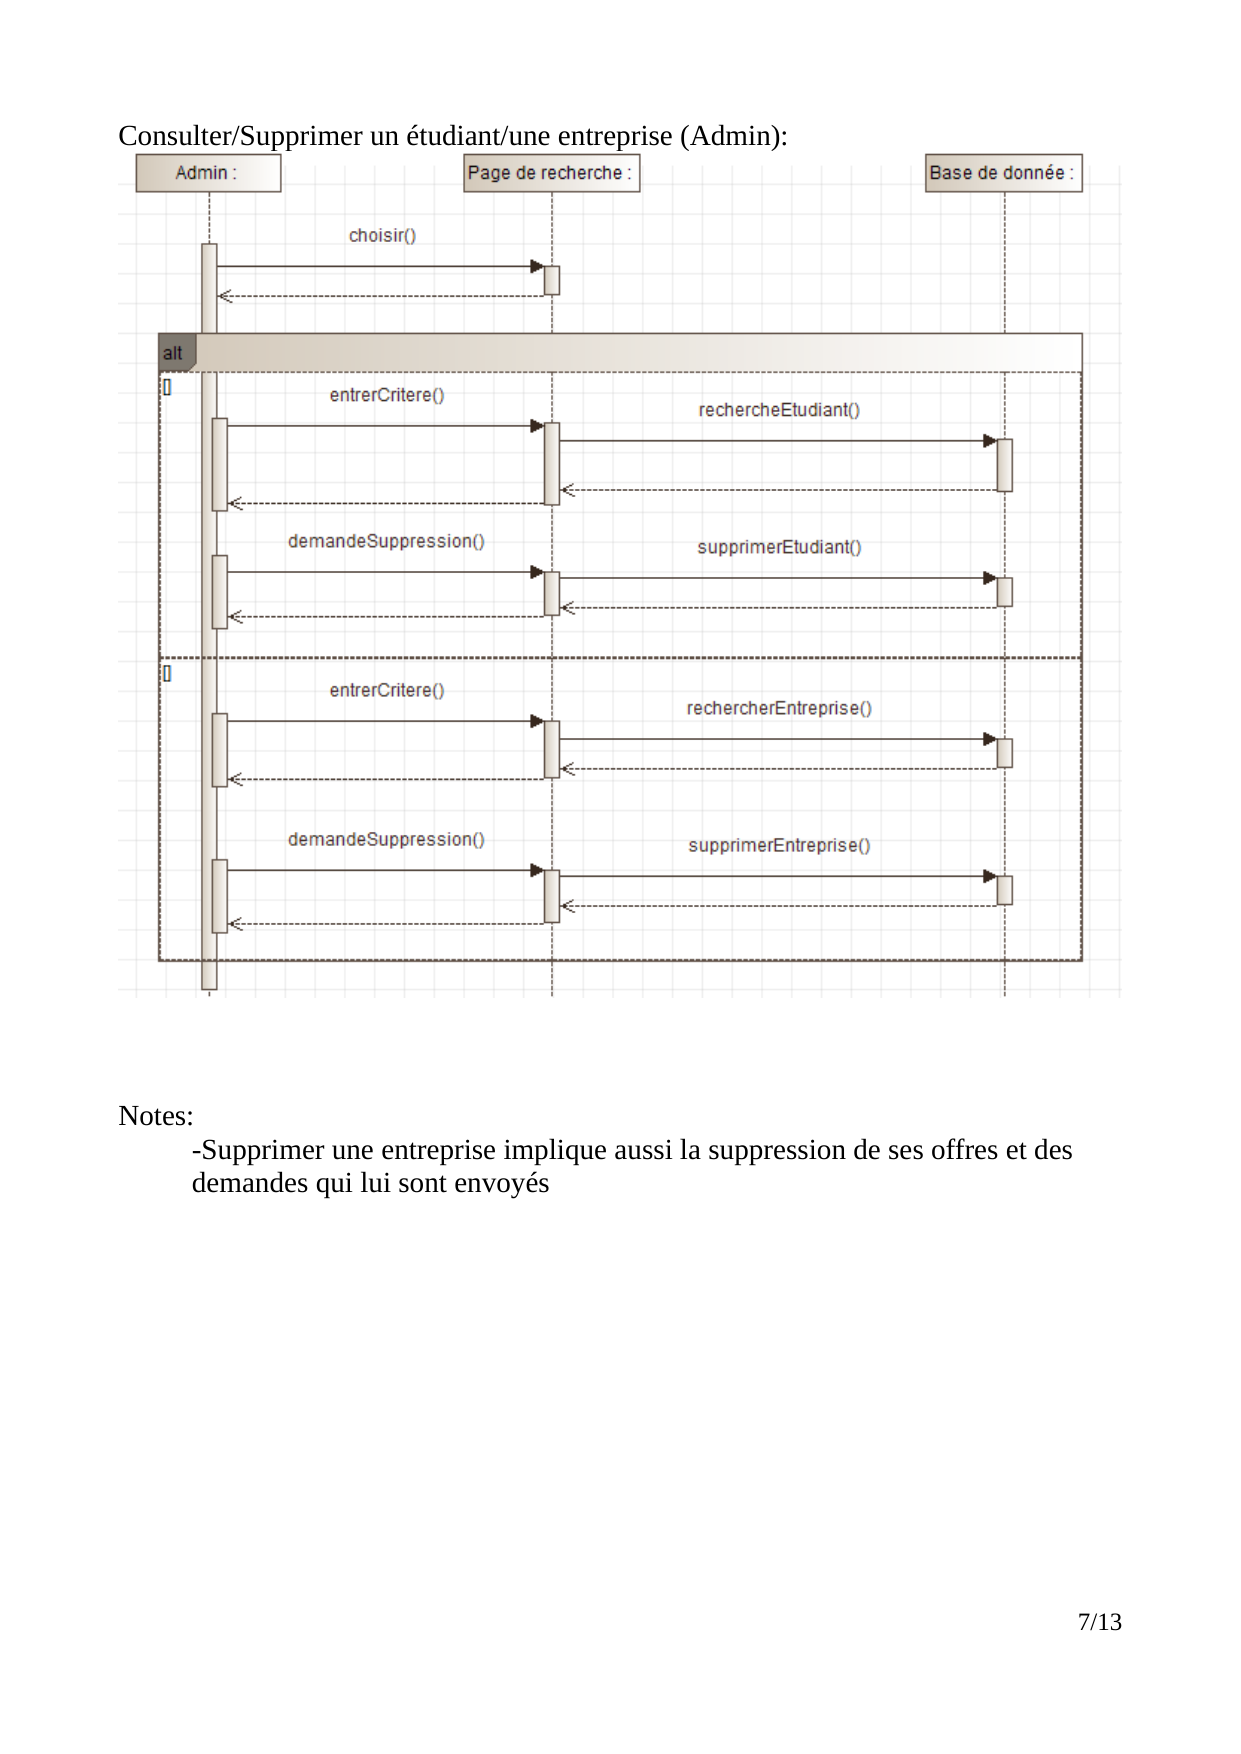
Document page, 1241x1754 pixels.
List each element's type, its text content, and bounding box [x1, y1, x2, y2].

picture [118, 151, 1122, 998]
text Consulter/Supprimer un étudiant/une entreprise (Admin): [118, 118, 1122, 151]
text Notes: [118, 1098, 1122, 1132]
text -Supprimer une entreprise implique aussi la suppression de ses offres et des demandes qui lui sont envoyés [118, 1132, 1122, 1199]
